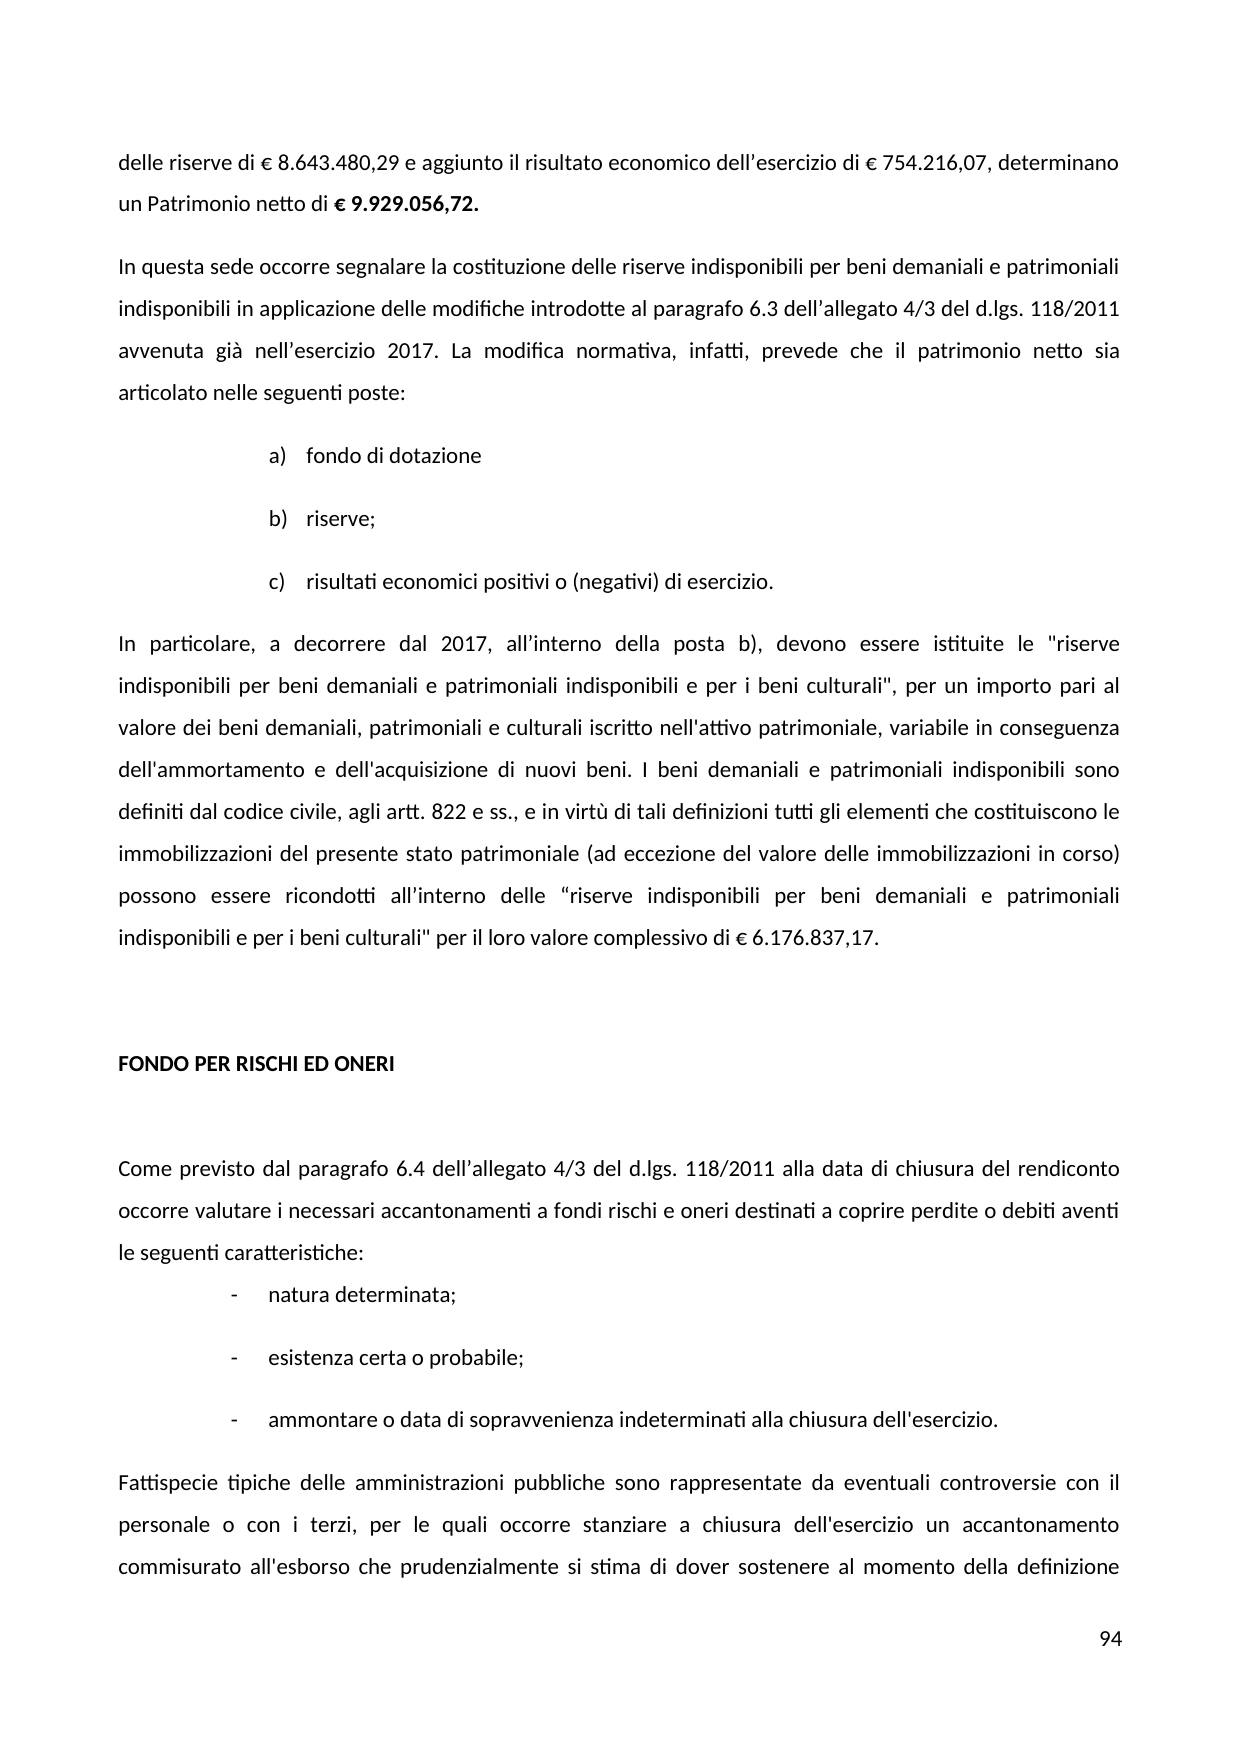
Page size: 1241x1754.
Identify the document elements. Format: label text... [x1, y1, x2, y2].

text Come previsto dal paragrafo 6.4 dell’allegato 4/3 del d.lgs. 118/2011 alla data di chiusura del rendiconto occorre valutare i necessari accantonamenti a fondi rischi e oneri destinati a coprire perdite o debiti aventi le seguenti caratteristiche: [118, 1154, 1122, 1266]
list esistenza certa o probabile; [231, 1343, 1122, 1371]
text delle riserve di € 8.643.480,29 e aggiunto il risultato economico dell’esercizio di € 754.216,07, determinano un Patrimonio netto di € 9.929.056,72. [118, 148, 1122, 218]
list riserve; [269, 504, 1122, 532]
text In questa sede occorre segnalare la costituzione delle riserve indisponibili per beni demaniali e patrimoniali indisponibili in applicazione delle modifiche introdotte al paragrafo 6.3 dell’allegato 4/3 del d.lgs. 118/2011 avvenuta già nell’esercizio 2017. La modifica normativa, infatti, prevede che il patrimonio netto sia articolato nelle seguenti poste: [118, 252, 1122, 406]
list fondo di dotazione [269, 441, 1122, 469]
text FONDO PER RISCHI ED ONERI [118, 1049, 1122, 1077]
list natura determinata; [231, 1280, 1122, 1308]
list risultati economici positivi o (negativi) di esercizio. [269, 567, 1122, 595]
text In particolare, a decorrere dal 2017, all’interno della posta b), devono essere istituite le "riserve indisponibili per beni demaniali e patrimoniali indisponibili e per i beni culturali", per un importo pari al valore dei beni demaniali, patrimoniali e culturali iscritto nell'attivo patrimoniale, variabile in conseguenza dell'ammortamento e dell'acquisizione di nuovi beni. I beni demaniali e patrimoniali indisponibili sono definiti dal codice civile, agli artt. 822 e ss., e in virtù di tali definizioni tutti gli elementi che costituiscono le immobilizzazioni del presente stato patrimoniale (ad eccezione del valore delle immobilizzazioni in corso) possono essere ricondotti all’interno delle “riserve indisponibili per beni demaniali e patrimoniali indisponibili e per i beni culturali" per il loro valore complessivo di € 6.176.837,17. [118, 629, 1122, 951]
text Fattispecie tipiche delle amministrazioni pubbliche sono rappresentate da eventuali controversie con il personale o con i terzi, per le quali occorre stanziare a chiusura dell'esercizio un accantonamento commisurato all'esborso che prudenzialmente si stima di dover sostenere al momento della definizione [118, 1468, 1122, 1580]
list ammontare o data di sopravvenienza indeterminati alla chiusura dell'esercizio. [231, 1405, 1122, 1433]
